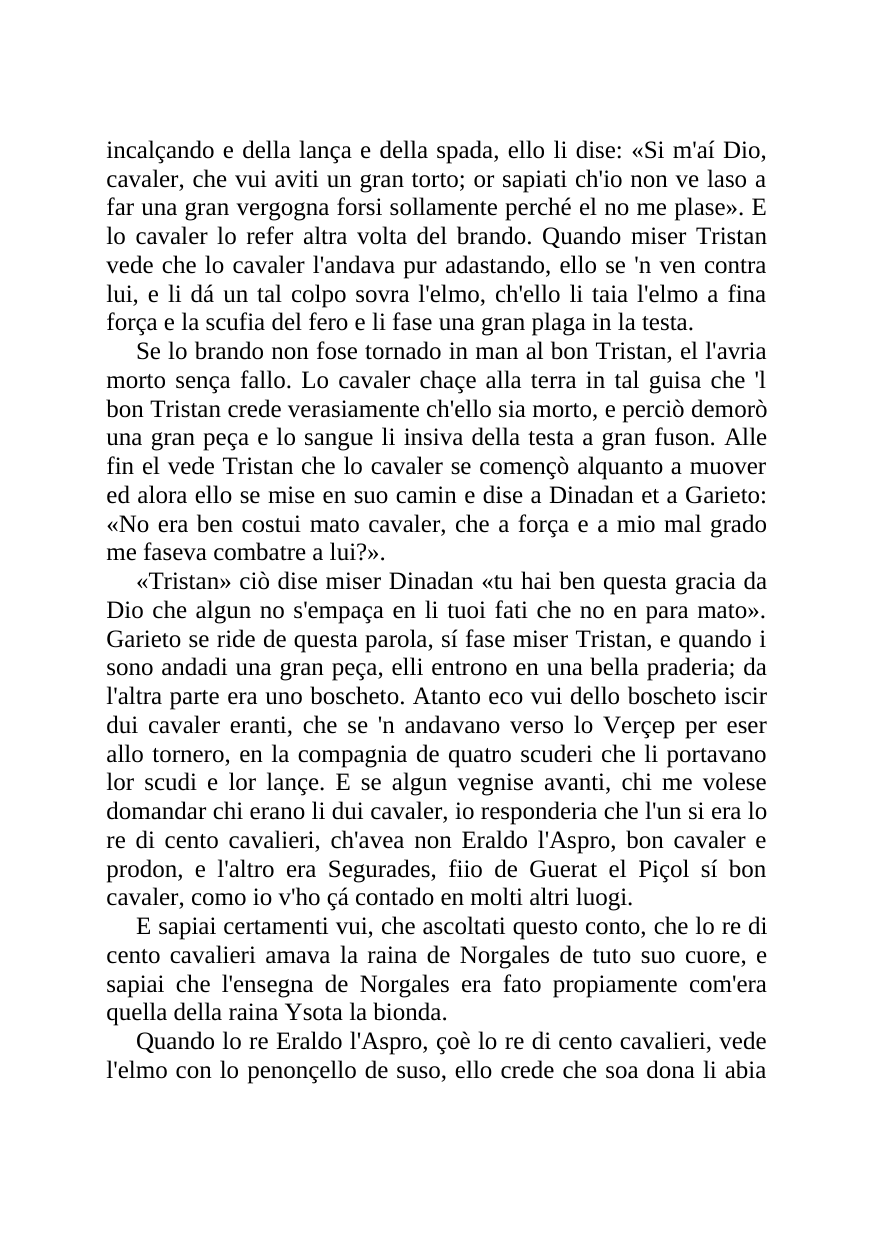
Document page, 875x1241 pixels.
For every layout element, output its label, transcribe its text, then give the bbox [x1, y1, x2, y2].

text E sapiai certamenti vui, che ascoltati questo conto, che lo re di cento cavalieri amava la raina de Norgales de tuto suo cuore, e sapiai che l'ensegna de Norgales era fato propiamente com'era quella della raina Ysota la bionda. [106, 911, 768, 1026]
text Se lo brando non fose tornado in man al bon Tristan, el l'avria morto sença fallo. Lo cavaler chaçe alla terra in tal guisa che 'l bon Tristan crede verasiamente ch'ello sia morto, e perciò demorò una gran peça e lo sangue li insiva della testa a gran fuson. Alle fin el vede Tristan che lo cavaler se començò alquanto a muover ed alora ello se mise en suo camin e dise a Dinadan et a Garieto: «No era ben costui mato cavaler, che a força e a mio mal grado me faseva combatre a lui?». [106, 336, 768, 566]
text Quando lo re Eraldo l'Aspro, çoè lo re di cento cavalieri, vede l'elmo con lo penonçello de suso, ello crede che soa dona li abia [106, 1026, 768, 1084]
text incalçando e della lança e della spada, ello li dise: «Si m'aí Dio, cavaler, che vui aviti un gran torto; or sapiati ch'io non ve laso a far una gran vergogna forsi sollamente perché el no me plase». E lo cavaler lo refer altra volta del brando. Quando miser Tristan vede che lo cavaler l'andava pur adastando, ello se 'n ven contra lui, e li dá un tal colpo sovra l'elmo, ch'ello li taia l'elmo a fina força e la scufia del fero e li fase una gran plaga in la testa. [106, 135, 768, 336]
text «Tristan» ciò dise miser Dinadan «tu hai ben questa gracia da Dio che algun no s'empaça en li tuoi fati che no en para mato». Garieto se ride de questa parola, sí fase miser Tristan, e quando i sono andadi una gran peça, elli entrono en una bella praderia; da l'altra parte era uno boscheto. Atanto eco vui dello boscheto iscir dui cavaler eranti, che se 'n andavano verso lo Verçep per eser allo tornero, en la compagnia de quatro scuderi che li portavano lor scudi e lor lançe. E se algun vegnise avanti, chi me volese domandar chi erano li dui cavaler, io responderia che l'un si era lo re di cento cavalieri, ch'avea non Eraldo l'Aspro, bon cavaler e prodon, e l'altro era Segurades, fiio de Guerat el Piçol sí bon cavaler, como io v'ho çá contado en molti altri luogi. [106, 566, 768, 911]
